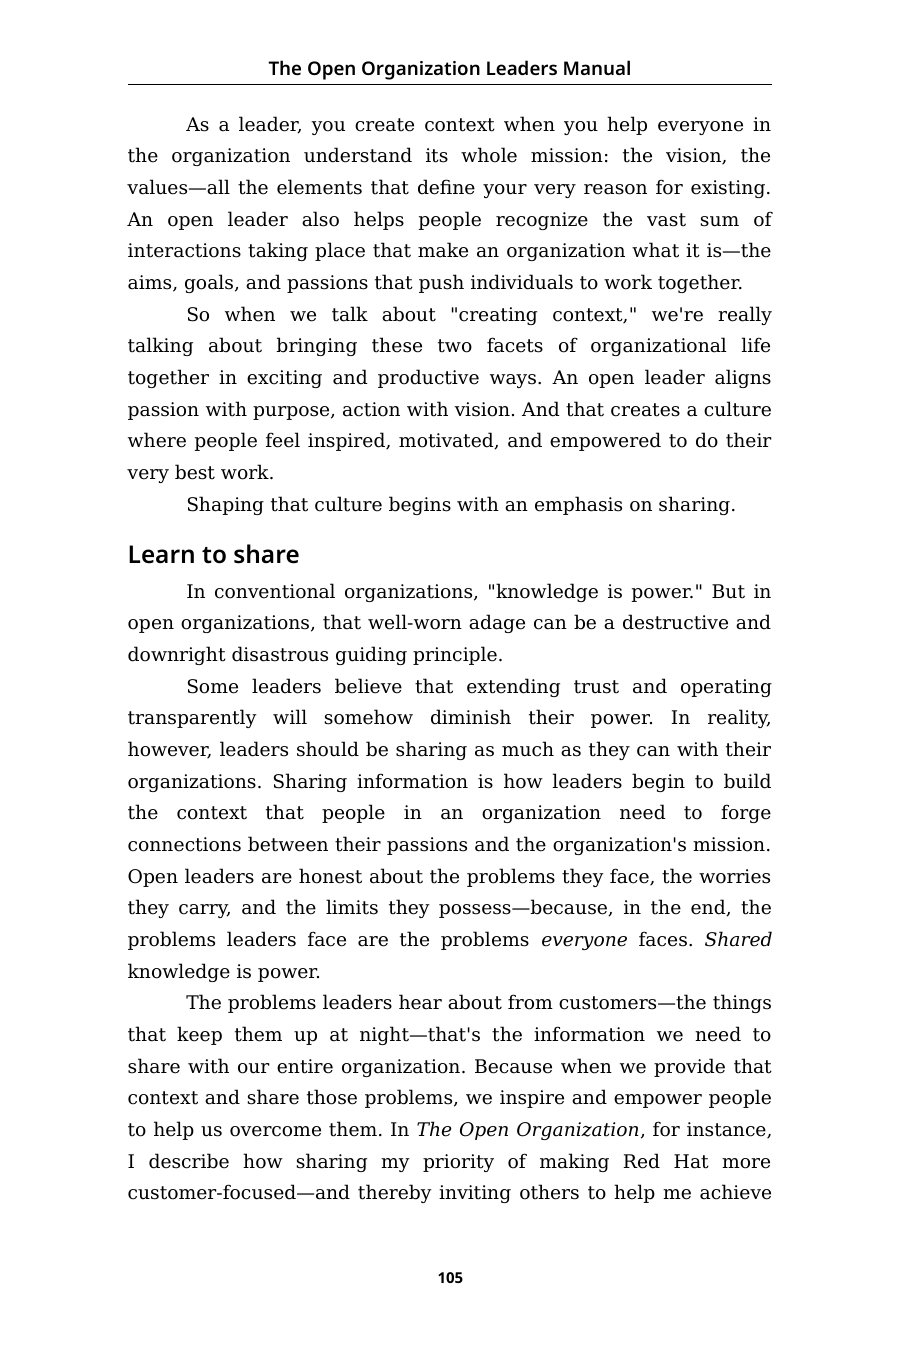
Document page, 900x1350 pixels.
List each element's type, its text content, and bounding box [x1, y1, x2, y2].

text In conventional organizations, "knowledge is power." But in open organizations, that well-worn adage can be a destructive and downright disastrous guiding principle. [127, 581, 772, 666]
text The problems leaders hear about from customers—the things that keep them up at night—that's the information we need to share with our entire organization. Because when we provide that context and share those problems, we inspire and empower people to help us overcome them. In The Open Organization, for instance, I describe how sharing my priority of making Red Hat more customer-focused—and thereby inviting others to help me achieve [127, 992, 772, 1204]
text So when we talk about "creating context," we're really talking about bringing these two facets of organizational life together in exciting and productive ways. An open leader aligns passion with purpose, action with vision. And that creates a culture where people feel inspired, motivated, and empowered to do their very best work. [127, 304, 772, 484]
subtitle Learn to share [127, 541, 772, 569]
text Some leaders believe that extending trust and operating transparently will somehow diminish their power. In reality, however, leaders should be sharing as much as they can with their organizations. Sharing information is how leaders begin to build the context that people in an organization need to forge connections between their passions and the organization's mission. Open leaders are honest about the problems they face, the worries they carry, and the limits they possess—because, in the end, the problems leaders face are the problems everyone faces. Shared knowledge is power. [127, 676, 772, 983]
text Shaping that culture begins with an emphasis on sharing. [127, 494, 772, 516]
text As a leader, you create context when you help everyone in the organization understand its whole mission: the vision, the values—all the elements that define your very reason for existing. An open leader also helps people recognize the vast sum of interactions taking place that make an organization what it is—the aims, goals, and passions that push individuals to work together. [127, 114, 772, 294]
